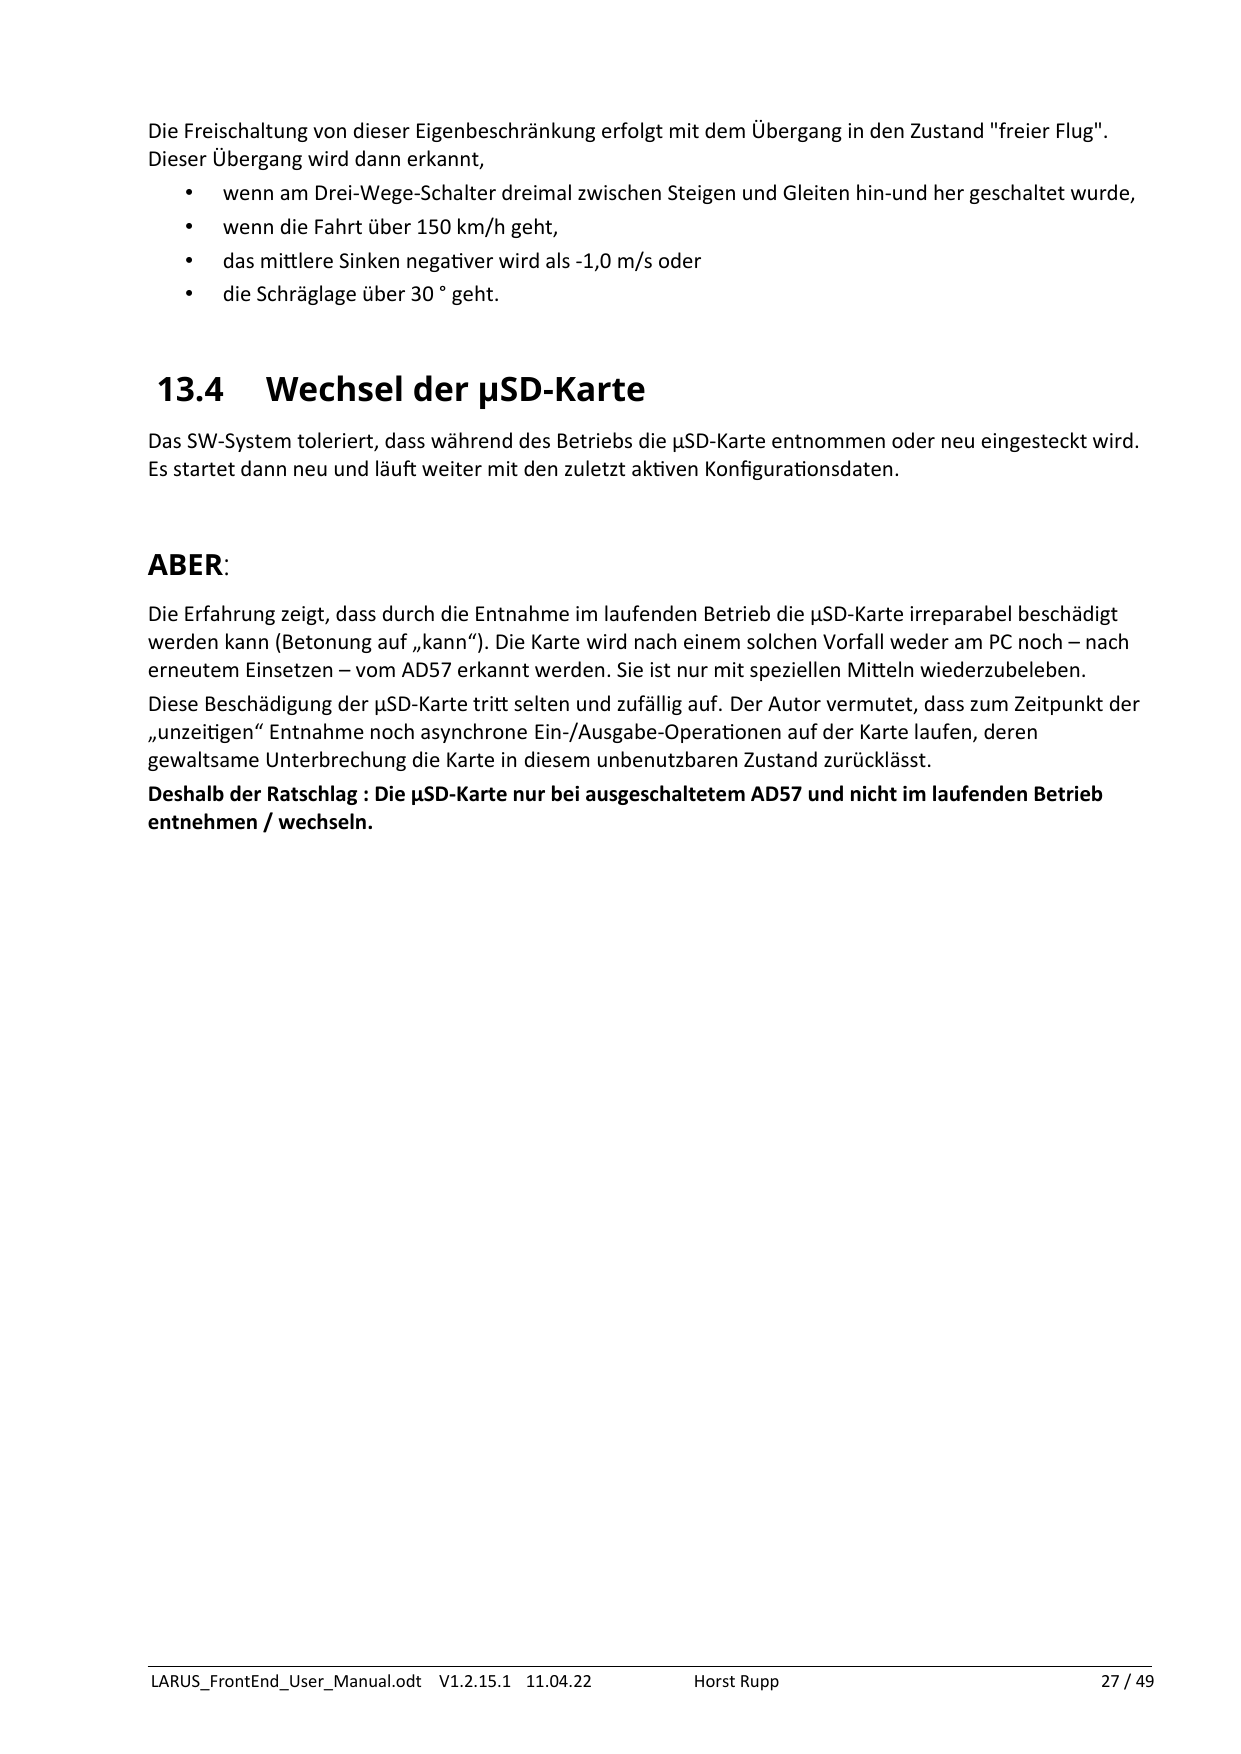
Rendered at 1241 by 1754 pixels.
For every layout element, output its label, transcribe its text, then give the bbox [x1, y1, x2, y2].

subtitle ABER: [148, 544, 1140, 584]
subtitle Wechsel der µSD-Karte [148, 365, 1152, 411]
list wenn am Drei-Wege-Schalter dreimal zwischen Steigen und Gleiten hin-und her geschaltet wurde, [185, 178, 1152, 206]
list wenn die Fahrt über 150 km/h geht, [185, 212, 1152, 240]
text Diese Beschädigung der µSD-Karte tritt selten und zufällig auf. Der Autor vermutet, dass zum Zeitpunkt der „unzeitigen“ Entnahme noch asynchrone Ein-/Ausgabe-Operationen auf der Karte laufen, deren gewaltsame Unterbrechung die Karte in diesem unbenutzbaren Zustand zurücklässt. [148, 689, 1152, 773]
text Die Erfahrung zeigt, dass durch die Entnahme im laufenden Betrieb die µSD-Karte irreparabel beschädigt werden kann (Betonung auf „kann“). Die Karte wird nach einem solchen Vorfall weder am PC noch – nach erneutem Einsetzen – vom AD57 erkannt werden. Sie ist nur mit speziellen Mitteln wiederzubeleben. [148, 599, 1152, 683]
text Die Freischaltung von dieser Eigenbeschränkung erfolgt mit dem Übergang in den Zustand "freier Flug". Dieser Übergang wird dann erkannt, [148, 116, 1152, 172]
list die Schräglage über 30 ° geht. [185, 279, 1152, 308]
text Das SW-System toleriert, dass während des Betriebs die µSD-Karte entnommen oder neu eingesteckt wird. Es startet dann neu und läuft weiter mit den zuletzt aktiven Konfigurationsdaten. [148, 426, 1152, 482]
list das mittlere Sinken negativer wird als -1,0 m/s oder [185, 246, 1152, 274]
text Deshalb der Ratschlag : Die µSD-Karte nur bei ausgeschaltetem AD57 und nicht im laufenden Betrieb entnehmen / wechseln. [148, 779, 1152, 835]
